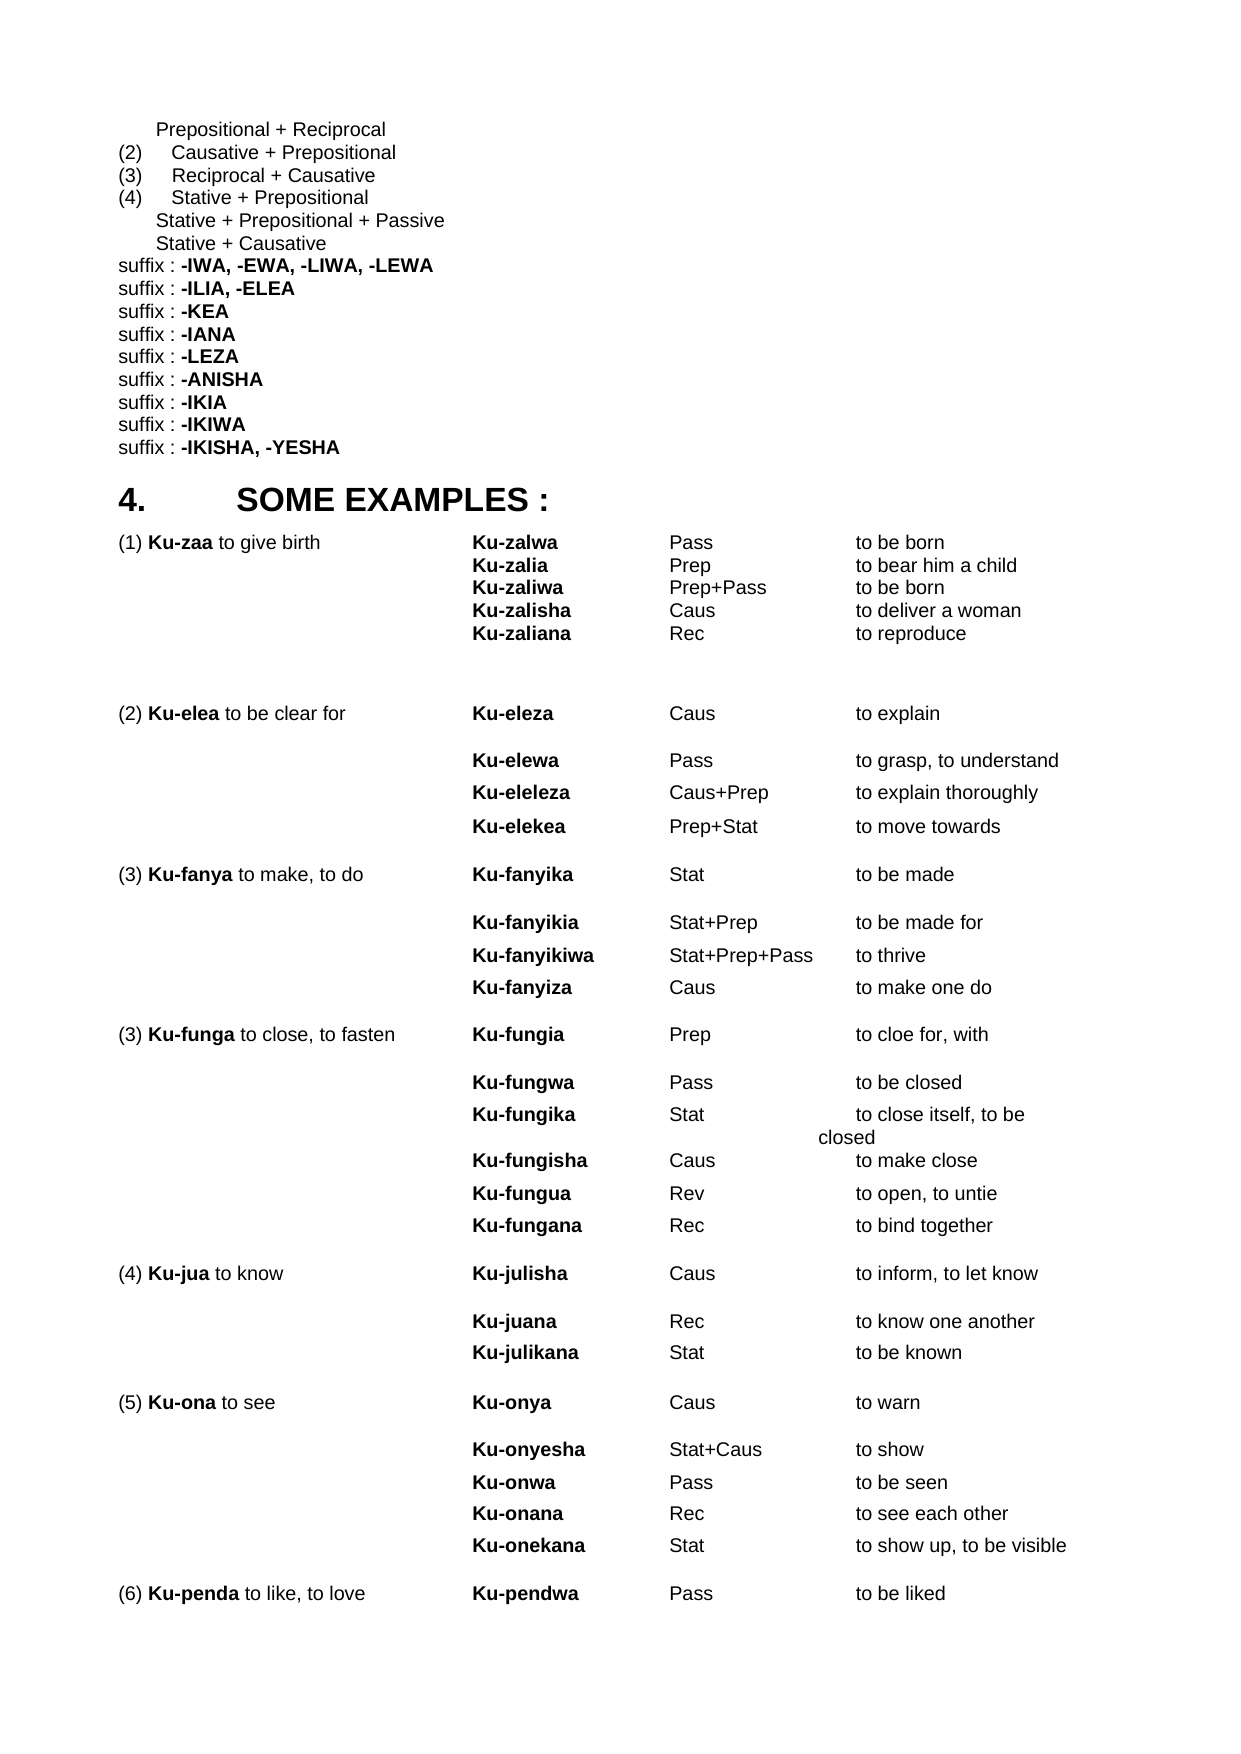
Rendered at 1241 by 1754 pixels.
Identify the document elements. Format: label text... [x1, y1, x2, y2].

table_cell Ku-pendwa [435, 1582, 632, 1631]
table_cell to open, to untie [818, 1182, 1068, 1214]
table_cell Ku-onwa [435, 1471, 632, 1502]
table_cell to explain [818, 702, 1068, 749]
table_cell [118, 944, 434, 976]
table_cell Ku-fanyikia [435, 911, 632, 944]
table_cell Pass [632, 1582, 818, 1631]
table_cell [118, 1534, 434, 1582]
table_cell to be made for [818, 911, 1068, 944]
text Stative + Causative [118, 232, 1122, 254]
table_cell Ku-onana [435, 1502, 632, 1533]
table_cell Ku-elekea [435, 815, 632, 863]
table_header (1) Ku-zaa to give birth [118, 531, 434, 702]
table_cell to close itself, to be closed [818, 1103, 1068, 1148]
table_cell Prep+Stat [632, 815, 818, 863]
table_cell Ku-fungia [435, 1023, 632, 1071]
table_cell Stat+Caus [632, 1438, 818, 1471]
table_cell to show [818, 1438, 1068, 1471]
list Reciprocal + Causative [118, 163, 1122, 186]
table_cell Stat+Prep [632, 911, 818, 944]
table_header Ku-zalwa Ku-zalia Ku-zaliwa Ku-zalisha Ku-zaliana [435, 531, 632, 702]
text Prepositional + Reciprocal [118, 118, 1122, 141]
table_cell (6) Ku-penda to like, to love [118, 1582, 434, 1631]
text suffix : -LEZA [118, 345, 1122, 368]
table_cell to grasp, to understand [818, 749, 1068, 781]
table_cell Stat [632, 1103, 818, 1148]
table_cell [118, 1103, 434, 1148]
table_cell Ku-fungisha [435, 1149, 632, 1182]
table_cell (2) Ku-elea to be clear for [118, 702, 434, 749]
table_cell Caus [632, 976, 818, 1023]
table_cell [118, 1341, 434, 1391]
table_cell Ku-julisha [435, 1262, 632, 1309]
table_cell Rec [632, 1310, 818, 1341]
table_cell [118, 1438, 434, 1471]
table_cell Ku-onekana [435, 1534, 632, 1582]
table_cell [118, 815, 434, 863]
table_cell Ku-onyesha [435, 1438, 632, 1471]
table_cell Caus+Prep [632, 781, 818, 815]
text suffix : -KEA [118, 300, 1122, 322]
table_cell to be made [818, 863, 1068, 911]
table_cell Ku-fanyika [435, 863, 632, 911]
table_cell to show up, to be visible [818, 1534, 1068, 1582]
table_cell Prep [632, 1023, 818, 1071]
table_cell Pass [632, 1071, 818, 1103]
subtitle 4. SOME EXAMPLES : [118, 479, 1122, 518]
text suffix : -ILIA, -ELEA [118, 277, 1122, 300]
table_cell to bind together [818, 1214, 1068, 1262]
table_cell [118, 1471, 434, 1502]
table_cell [118, 781, 434, 815]
text suffix : -ANISHA [118, 368, 1122, 391]
table_cell Ku-elewa [435, 749, 632, 781]
table_cell Ku-fungua [435, 1182, 632, 1214]
table_cell Ku-fungwa [435, 1071, 632, 1103]
text suffix : -IKISHA, -YESHA [118, 436, 1122, 459]
table_cell Stat [632, 1341, 818, 1391]
text suffix : -IWA, -EWA, -LIWA, -LEWA [118, 254, 1122, 277]
table_cell Caus [632, 1149, 818, 1182]
table_header Pass Prep Prep+Pass Caus Rec [632, 531, 818, 702]
table_cell Stat [632, 863, 818, 911]
table_cell Ku-juana [435, 1310, 632, 1341]
table_header to be born to bear him a child to be born to deliver a woman to reproduce [818, 531, 1068, 702]
table_cell to make close [818, 1149, 1068, 1182]
table_cell to explain thoroughly [818, 781, 1068, 815]
table_cell [118, 1310, 434, 1341]
table_cell Stat [632, 1534, 818, 1582]
table_cell Rec [632, 1214, 818, 1262]
table_cell [118, 911, 434, 944]
table_cell to thrive [818, 944, 1068, 976]
table_cell Ku-eleleza [435, 781, 632, 815]
table_cell to move towards [818, 815, 1068, 863]
text suffix : -IKIWA [118, 413, 1122, 436]
table_cell to warn [818, 1391, 1068, 1437]
text suffix : -IANA [118, 322, 1122, 345]
table_cell Ku-onya [435, 1391, 632, 1437]
table_cell Rec [632, 1502, 818, 1533]
table_cell [118, 1182, 434, 1214]
table_cell Ku-fungana [435, 1214, 632, 1262]
table_cell [118, 976, 434, 1023]
text suffix : -IKIA [118, 391, 1122, 413]
table_cell to be liked [818, 1582, 1068, 1631]
table_cell Caus [632, 1262, 818, 1309]
table_cell [118, 1502, 434, 1533]
list Causative + Prepositional [118, 141, 1122, 163]
table_cell to cloe for, with [818, 1023, 1068, 1071]
table_cell Pass [632, 1471, 818, 1502]
table_cell to inform, to let know [818, 1262, 1068, 1309]
table_cell (4) Ku-jua to know [118, 1262, 434, 1309]
table_cell to be closed [818, 1071, 1068, 1103]
table_cell Ku-eleza [435, 702, 632, 749]
table_cell Caus [632, 1391, 818, 1437]
table_cell [118, 1071, 434, 1103]
table_cell (5) Ku-ona to see [118, 1391, 434, 1437]
table_cell [118, 749, 434, 781]
table_cell (3) Ku-fanya to make, to do [118, 863, 434, 911]
table_cell [118, 1214, 434, 1262]
table_cell Stat+Prep+Pass [632, 944, 818, 976]
table_cell Caus [632, 702, 818, 749]
table_cell [118, 1149, 434, 1182]
table_cell Ku-fungika [435, 1103, 632, 1148]
table_cell Ku-fanyiza [435, 976, 632, 1023]
table_cell Pass [632, 749, 818, 781]
table_cell to know one another [818, 1310, 1068, 1341]
table_cell to see each other [818, 1502, 1068, 1533]
text Stative + Prepositional + Passive [118, 209, 1122, 232]
table_cell Ku-fanyikiwa [435, 944, 632, 976]
table_cell (3) Ku-funga to close, to fasten [118, 1023, 434, 1071]
list Stative + Prepositional [118, 186, 1122, 209]
table_cell to be known [818, 1341, 1068, 1391]
table_cell to make one do [818, 976, 1068, 1023]
table_cell Rev [632, 1182, 818, 1214]
table_cell Ku-julikana [435, 1341, 632, 1391]
table_cell to be seen [818, 1471, 1068, 1502]
